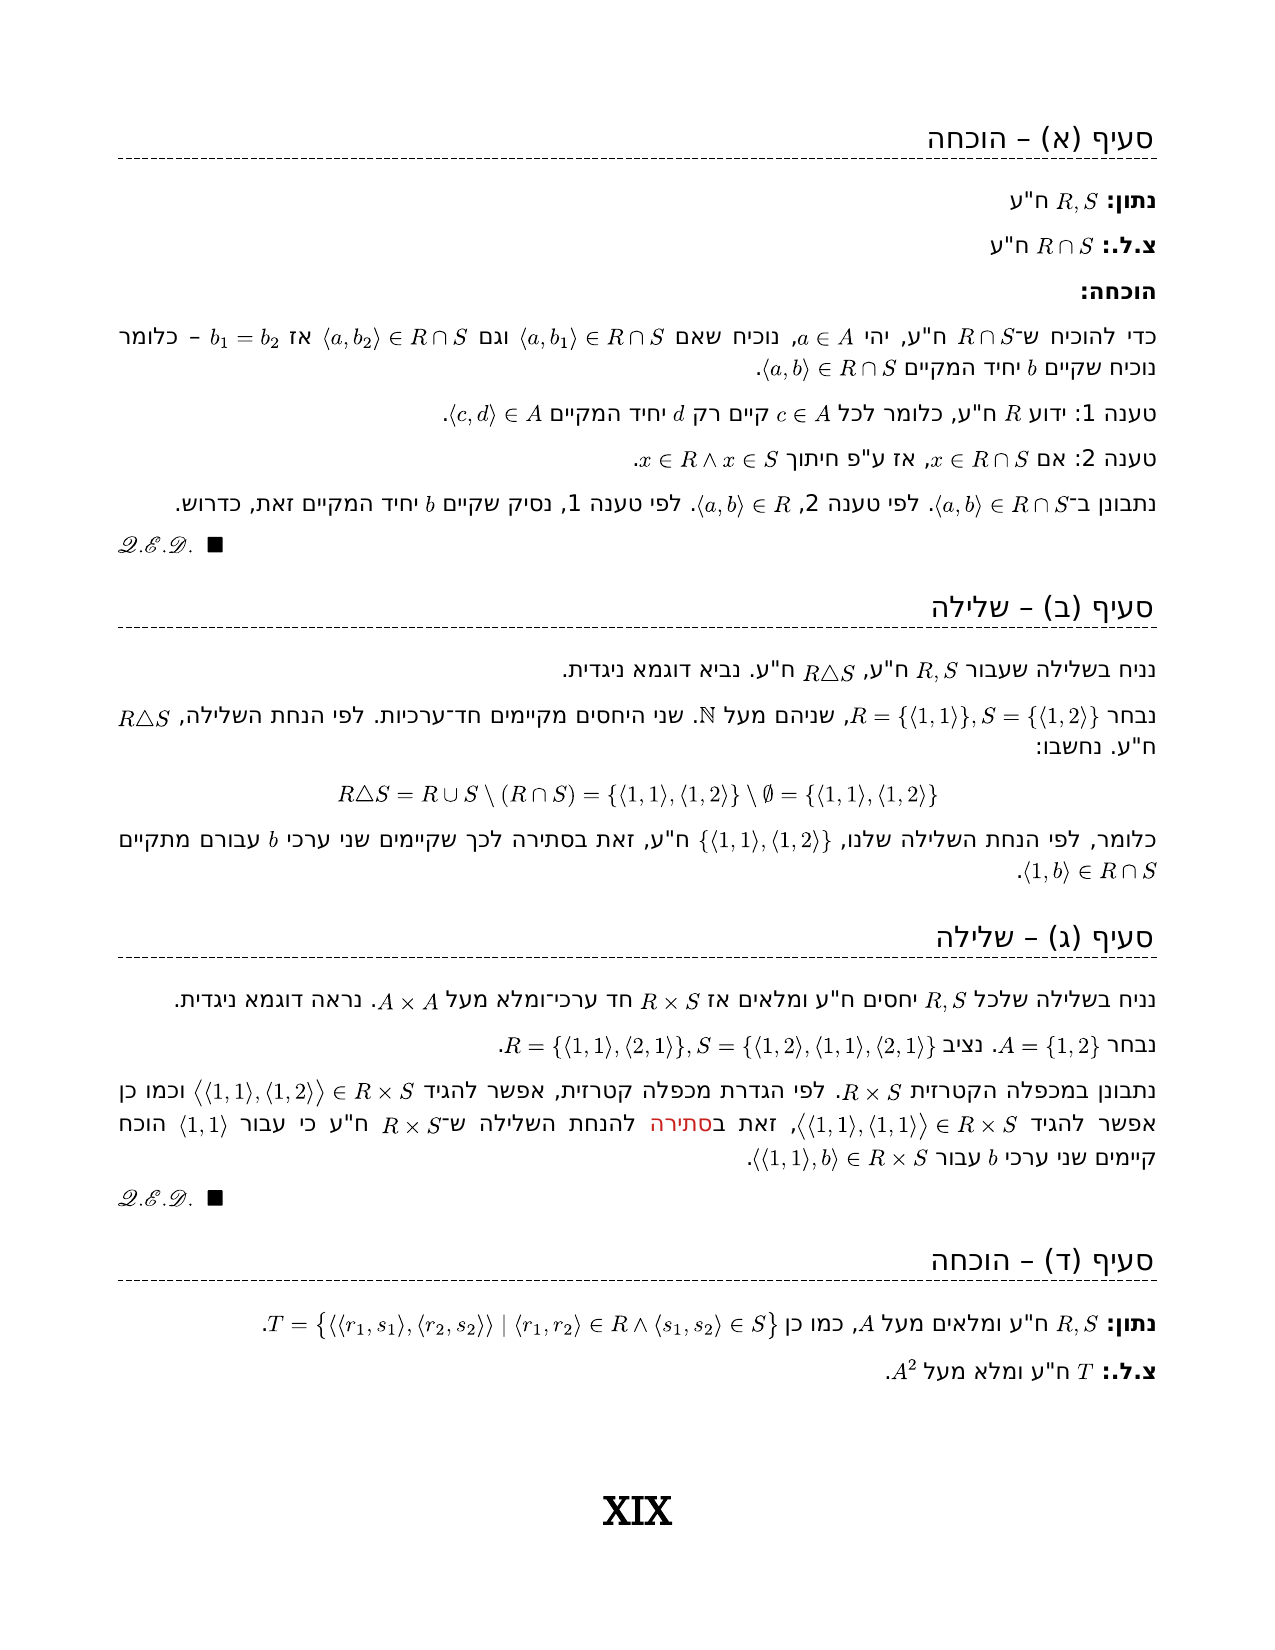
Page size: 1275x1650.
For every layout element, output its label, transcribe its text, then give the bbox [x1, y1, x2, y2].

subtitle סעיף (ג) – שלילה [118, 917, 1157, 957]
text נניח בשלילה שעבור ח"ע, ח"ע. נביא דוגמא ניגדית. [118, 657, 1157, 683]
text נבחר . נציב . [118, 1032, 1157, 1059]
text צ.ל.: ח"ע [118, 233, 1157, 259]
text נתבונן ב־. לפי טענה 2, . לפי טענה 1, נסיק שקיים יחיד המקיים זאת, כדרוש. [118, 491, 1157, 518]
text הוכחה: [118, 278, 1157, 304]
text טענה 2: אם , אז ע"פ חיתוך . [118, 445, 1157, 472]
subtitle סעיף (א) – הוכחה [118, 118, 1157, 158]
text נתבונן במכפלה הקטרזית . לפי הגדרת מכפלה קטרזית, אפשר להגיד וכמו כן אפשר להגיד , זאת בסתירה להנחת השלילה ש־ ח"ע כי עבור הוכח קיימים שני ערכי עבור . [118, 1077, 1157, 1171]
text נתון: ח"ע ומלאים מעל , כמו כן . [118, 1310, 1157, 1339]
text צ.ל.: ח"ע ומלא מעל . [118, 1358, 1157, 1384]
text נתון: ח"ע [118, 187, 1157, 214]
text טענה 1: ידוע ח"ע, כלומר לכל קיים רק יחיד המקיים . [118, 400, 1157, 427]
subtitle סעיף (ד) – הוכחה [118, 1241, 1157, 1280]
text נבחר , שניהם מעל . שני היחסים מקיימים חד־ערכיות. לפי הנחת השלילה, ח"ע. נחשבו: [118, 702, 1157, 759]
text כדי להוכיח ש־ ח"ע, יהי , נוכיח שאם וגם אז – כלומר נוכיח שקיים יחיד המקיים . [118, 323, 1157, 381]
text נניח בשלילה שלכל יחסים ח"ע ומלאים אז חד ערכי־ומלא מעל . נראה דוגמא ניגדית. [118, 986, 1157, 1013]
subtitle סעיף (ב) – שלילה [118, 587, 1157, 627]
text כלומר, לפי הנחת השלילה שלנו, ח"ע, זאת בסתירה לכך שקיימים שני ערכי עבורם מתקיים . [118, 826, 1157, 884]
